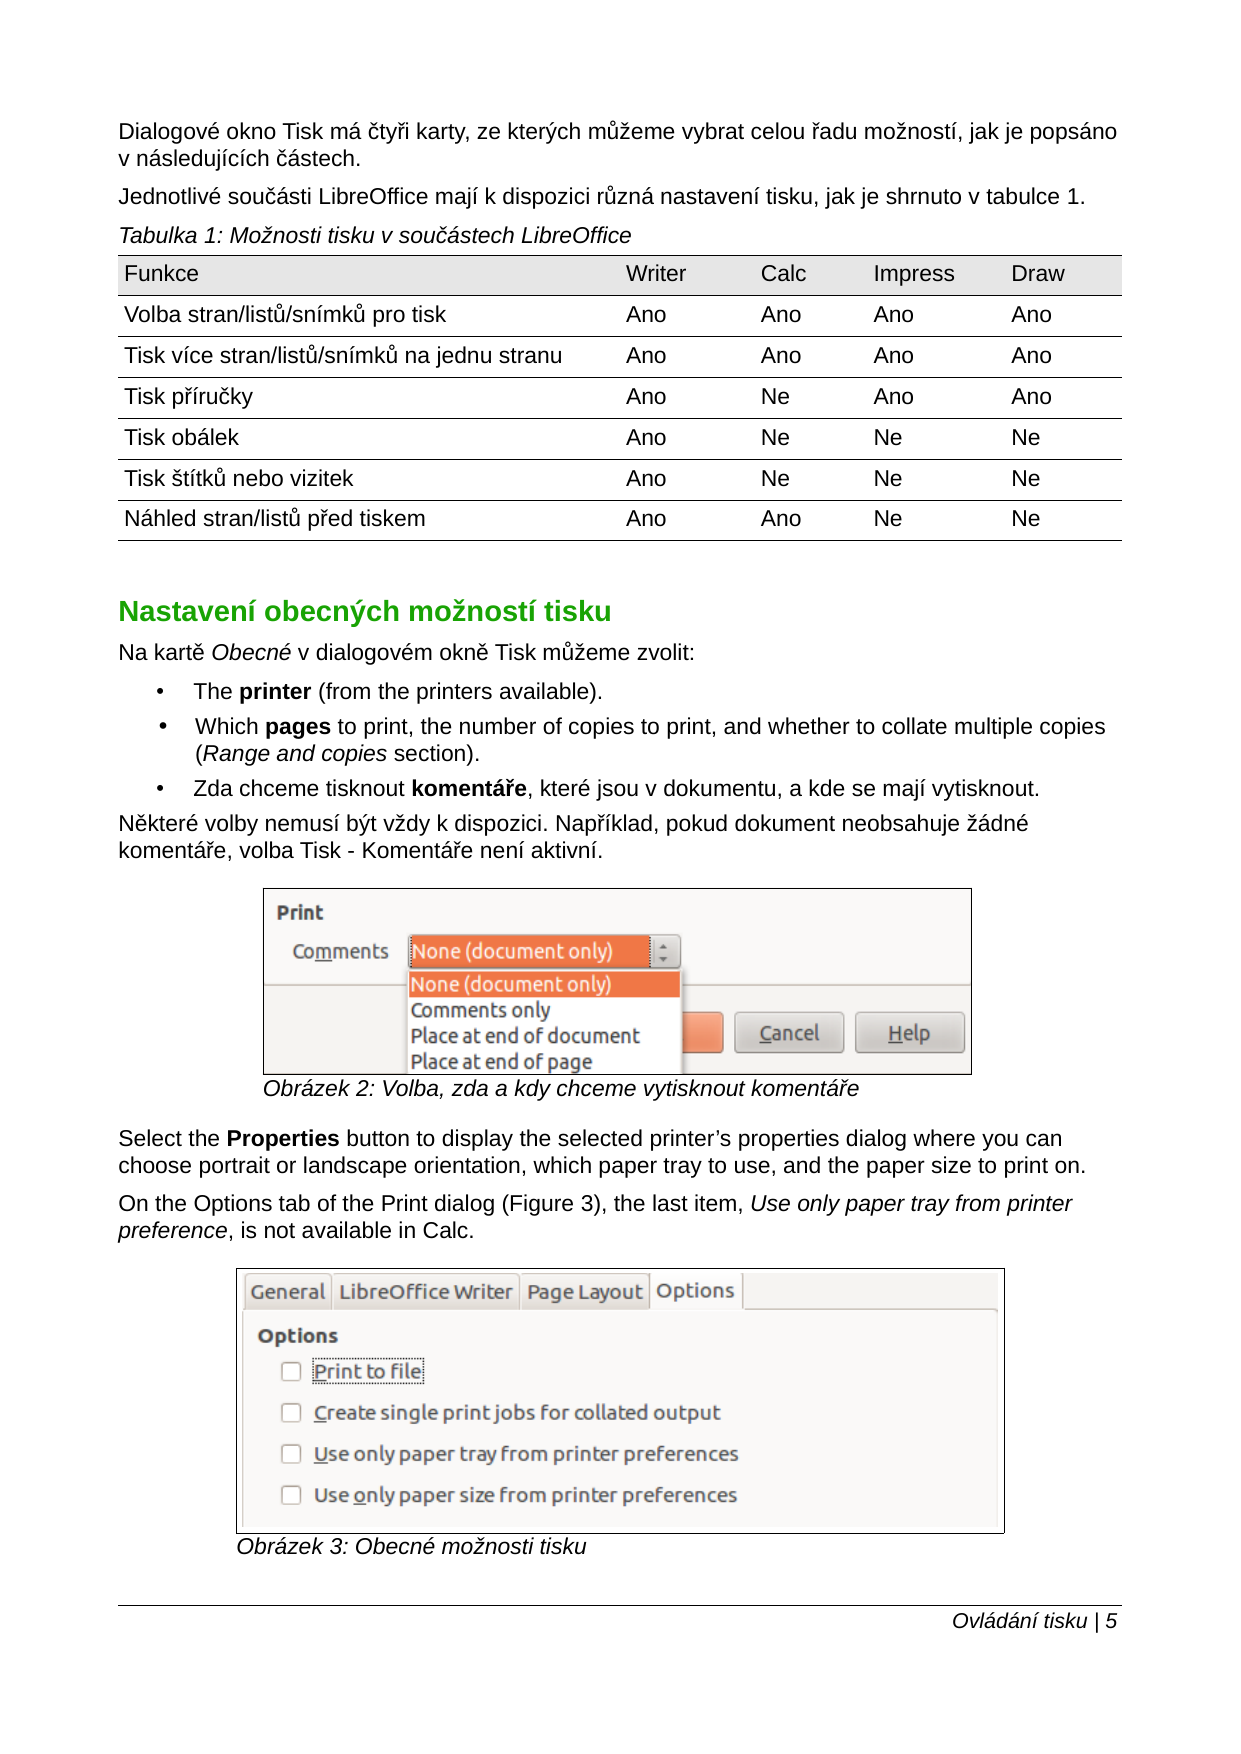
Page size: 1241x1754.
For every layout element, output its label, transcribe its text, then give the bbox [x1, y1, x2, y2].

table_cell Ano [868, 296, 1006, 336]
subtitle Nastavení obecných možností tisku [118, 593, 1122, 627]
table_cell Ano [868, 337, 1006, 377]
list The printer (from the printers available). [156, 678, 1122, 704]
table_header Writer [620, 256, 755, 295]
table_cell Ano [755, 501, 868, 540]
picture [242, 1273, 998, 1527]
table_cell Tisk štítků nebo vizitek [118, 460, 620, 499]
text On the Options tab of the Print dialog (Figure 3), the last item, Use only paper tray from printer preference, is not available in Calc. [118, 1190, 1122, 1243]
list Na kartě Obecné v dialogovém okně Tisk můžeme zvolit: [118, 639, 1122, 665]
list Which pages to print, the number of copies to print, and whether to collate multiple copies (Range and copies section). [156, 713, 1122, 766]
table_cell Ano [755, 296, 868, 336]
table_cell Ne [868, 419, 1006, 459]
table_cell Náhled stran/listů před tiskem [118, 501, 620, 540]
table_cell Ne [1006, 460, 1122, 499]
table_cell Ano [620, 419, 755, 459]
text Select the Properties button to display the selected printer’s properties dialog where you can choose portrait or landscape orientation, which paper tray to use, and the paper size to print on. [118, 1125, 1122, 1178]
table_header Funkce [118, 256, 620, 295]
table_cell Ano [1006, 378, 1122, 418]
table_cell Tisk obálek [118, 419, 620, 459]
text Obrázek 2 : Volba, zda a kdy chceme vytisknout komentáře [263, 1074, 978, 1101]
text Některé volby nemusí být vždy k dispozici. Například, pokud dokument neobsahuje žádné komentáře, volba Tisk - Komentáře není aktivní. [118, 810, 1122, 863]
text Dialogové okno Tisk má čtyři karty, ze kterých můžeme vybrat celou řadu možností, jak je popsáno v následujících částech. [118, 118, 1122, 171]
table_cell Ano [1006, 296, 1122, 336]
table_cell Ne [755, 460, 868, 499]
table_cell Ano [868, 378, 1006, 418]
table_header Impress [868, 256, 1006, 295]
table_cell Ano [620, 378, 755, 418]
picture [264, 889, 971, 1074]
table_cell Ne [755, 419, 868, 459]
table_cell Volba stran/listů/snímků pro tisk [118, 296, 620, 336]
table_header Draw [1006, 256, 1122, 295]
table_cell Ano [620, 296, 755, 336]
table_cell Ne [1006, 419, 1122, 459]
text Tabulka 1 : Možnosti tisku v součástech LibreOffice [118, 222, 1122, 248]
table_cell Ne [868, 501, 1006, 540]
table_cell Ne [755, 378, 868, 418]
table_cell Ne [868, 460, 1006, 499]
table_cell Ano [620, 337, 755, 377]
text Jednotlivé součásti LibreOffice mají k dispozici různá nastavení tisku, jak je shrnuto v tabulce 1. [118, 183, 1122, 210]
table_cell Ano [1006, 337, 1122, 377]
table_cell Ne [1006, 501, 1122, 540]
text Obrázek 3 : Obecné možnosti tisku [236, 1534, 1004, 1559]
list Zda chceme tisknout komentáře, které jsou v dokumentu, a kde se mají vytisknout. [156, 775, 1122, 801]
table_cell Ano [620, 460, 755, 499]
table_cell Ano [620, 501, 755, 540]
table_cell Ano [755, 337, 868, 377]
table_cell Tisk více stran/listů/snímků na jednu stranu [118, 337, 620, 377]
table_cell Tisk příručky [118, 378, 620, 418]
table_header Calc [755, 256, 868, 295]
